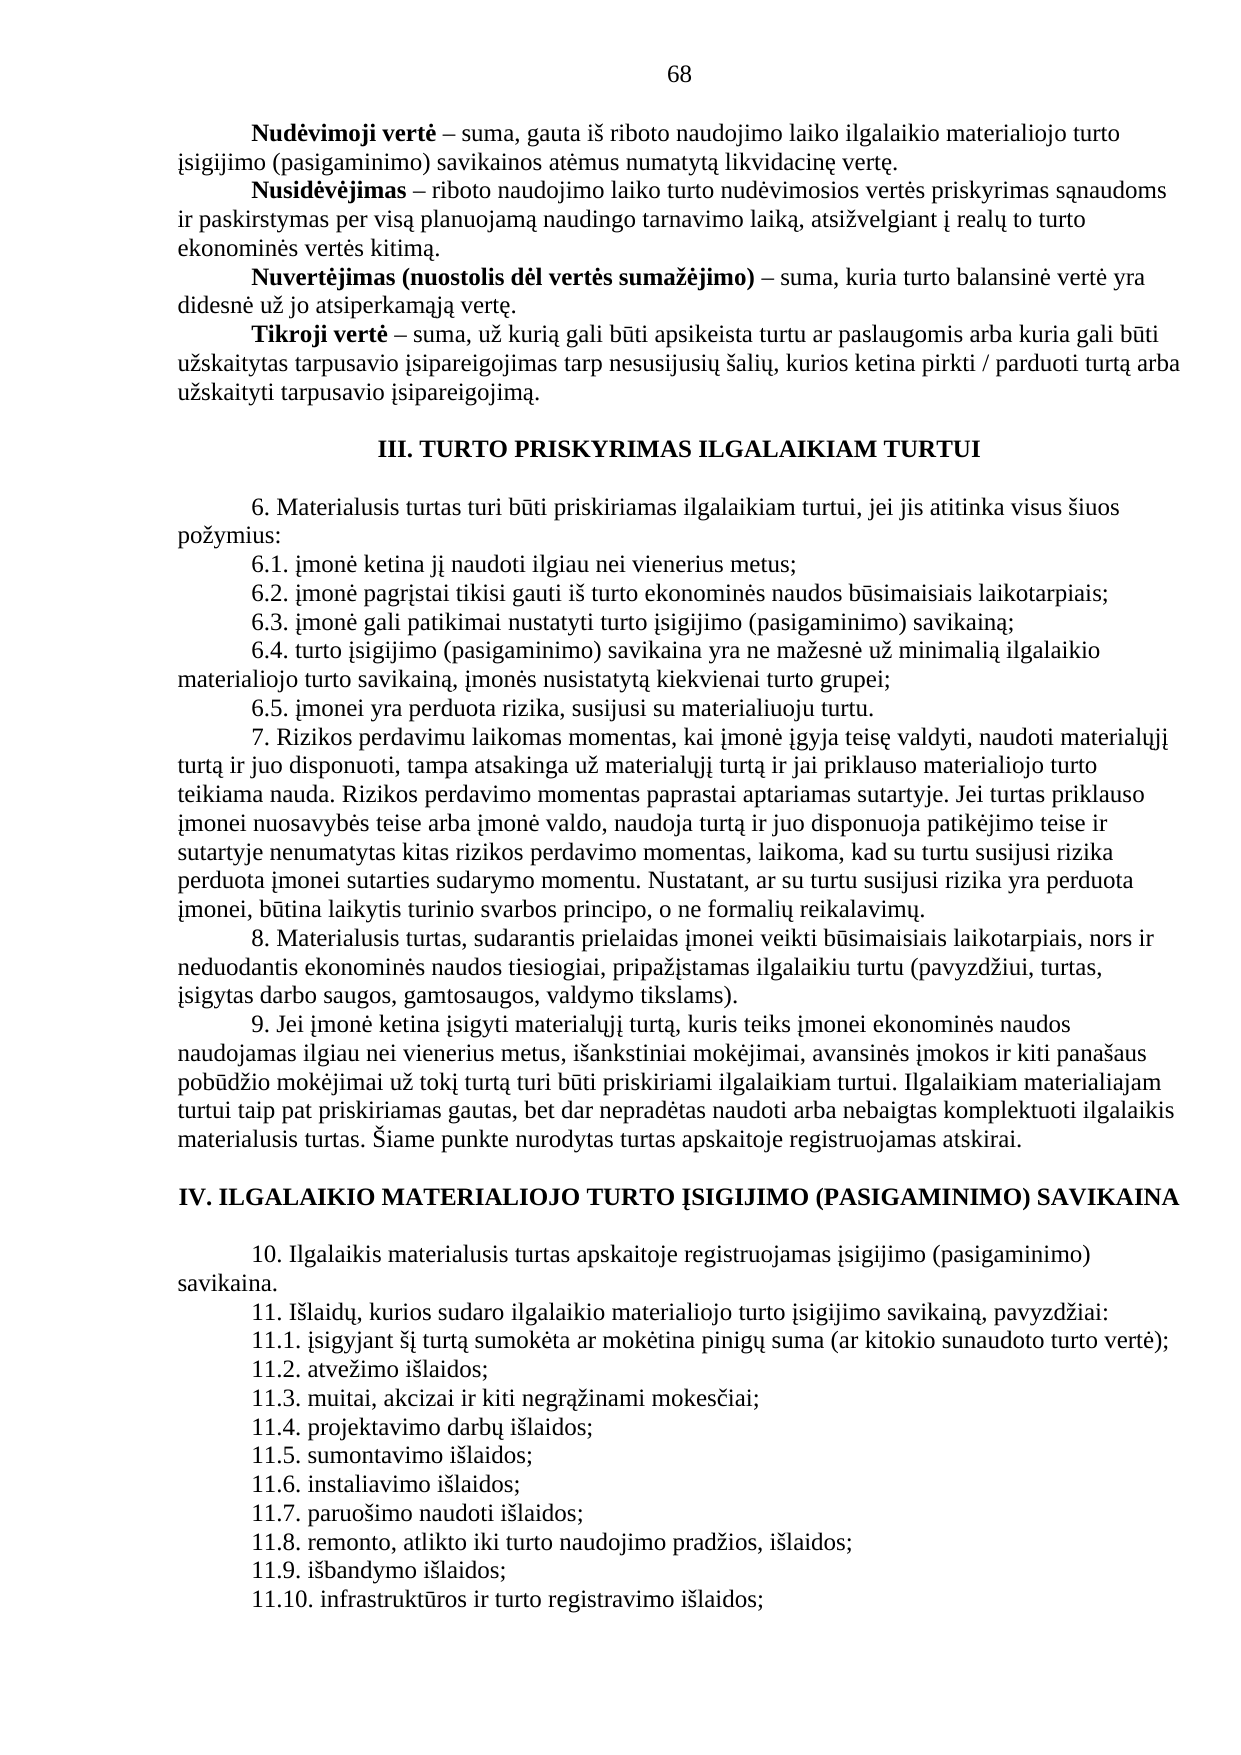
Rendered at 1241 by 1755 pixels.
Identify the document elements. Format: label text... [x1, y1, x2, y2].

text 7. Rizikos perdavimu laikomas momentas, kai įmonė įgyja teisę valdyti, naudoti materialųjį turtą ir juo disponuoti, tampa atsakinga už materialųjį turtą ir jai priklauso materialiojo turto teikiama nauda. Rizikos perdavimo momentas paprastai aptariamas sutartyje. Jei turtas priklauso įmonei nuosavybės teise arba įmonė valdo, naudoja turtą ir juo disponuoja patikėjimo teise ir sutartyje nenumatytas kitas rizikos perdavimo momentas, laikoma, kad su turtu susijusi rizika perduota įmonei sutarties sudarymo momentu. Nustatant, ar su turtu susijusi rizika yra perduota įmonei, būtina laikytis turinio svarbos principo, o ne formalių reikalavimų. [177, 722, 1181, 923]
text 11.4. projektavimo darbų išlaidos; [177, 1412, 1181, 1441]
text Nusidėvėjimas – riboto naudojimo laiko turto nudėvimosios vertės priskyrimas sąnaudoms ir paskirstymas per visą planuojamą naudingo tarnavimo laiką, atsižvelgiant į realų to turto ekonominės vertės kitimą. [177, 176, 1181, 262]
text 11.7. paruošimo naudoti išlaidos; [177, 1498, 1181, 1527]
text 11.6. instaliavimo išlaidos; [177, 1469, 1181, 1498]
text Nuvertėjimas (nuostolis dėl vertės sumažėjimo) – suma, kuria turto balansinė vertė yra didesnė už jo atsiperkamąją vertę. [177, 262, 1181, 319]
text 11.5. sumontavimo išlaidos; [177, 1441, 1181, 1469]
text 6. Materialusis turtas turi būti priskiriamas ilgalaikiam turtui, jei jis atitinka visus šiuos požymius: [177, 492, 1181, 549]
text IV. ILGALAIKIO MATERIALIOJO TURTO ĮSIGIJIMO (PASIGAMINIMO) SAVIKAINA [177, 1182, 1181, 1211]
text III. TURTO PRISKYRIMAS ILGALAIKIAM TURTUI [177, 434, 1181, 463]
text 11.3. muitai, akcizai ir kiti negrąžinami mokesčiai; [177, 1383, 1181, 1412]
text 9. Jei įmonė ketina įsigyti materialųjį turtą, kuris teiks įmonei ekonominės naudos naudojamas ilgiau nei vienerius metus, išankstiniai mokėjimai, avansinės įmokos ir kiti panašaus pobūdžio mokėjimai už tokį turtą turi būti priskiriami ilgalaikiam turtui. Ilgalaikiam materialiajam turtui taip pat priskiriamas gautas, bet dar nepradėtas naudoti arba nebaigtas komplektuoti ilgalaikis materialusis turtas. Šiame punkte nurodytas turtas apskaitoje registruojamas atskirai. [177, 1009, 1181, 1153]
text 11.10. infrastruktūros ir turto registravimo išlaidos; [177, 1584, 1181, 1613]
text 11. Išlaidų, kurios sudaro ilgalaikio materialiojo turto įsigijimo savikainą, pavyzdžiai: [177, 1297, 1181, 1326]
text 11.8. remonto, atlikto iki turto naudojimo pradžios, išlaidos; [177, 1527, 1181, 1556]
text Nudėvimoji vertė – suma, gauta iš riboto naudojimo laiko ilgalaikio materialiojo turto įsigijimo (pasigaminimo) savikainos atėmus numatytą likvidacinę vertę. [177, 118, 1181, 176]
text Tikroji vertė – suma, už kurią gali būti apsikeista turtu ar paslaugomis arba kuria gali būti užskaitytas tarpusavio įsipareigojimas tarp nesusijusių šalių, kurios ketina pirkti / parduoti turtą arba užskaityti tarpusavio įsipareigojimą. [177, 319, 1181, 406]
text 8. Materialusis turtas, sudarantis prielaidas įmonei veikti būsimaisiais laikotarpiais, nors ir neduodantis ekonominės naudos tiesiogiai, pripažįstamas ilgalaikiu turtu (pavyzdžiui, turtas, įsigytas darbo saugos, gamtosaugos, valdymo tikslams). [177, 923, 1181, 1009]
text 10. Ilgalaikis materialusis turtas apskaitoje registruojamas įsigijimo (pasigaminimo) savikaina. [177, 1239, 1181, 1297]
text 11.9. išbandymo išlaidos; [177, 1556, 1181, 1584]
text 6.5. įmonei yra perduota rizika, susijusi su materialiuoju turtu. [177, 693, 1181, 722]
text 11.1. įsigyjant šį turtą sumokėta ar mokėtina pinigų suma (ar kitokio sunaudoto turto vertė); [177, 1326, 1181, 1354]
text 6.2. įmonė pagrįstai tikisi gauti iš turto ekonominės naudos būsimaisiais laikotarpiais; [177, 578, 1181, 607]
text 6.1. įmonė ketina jį naudoti ilgiau nei vienerius metus; [177, 549, 1181, 578]
text 11.2. atvežimo išlaidos; [177, 1354, 1181, 1383]
text 6.3. įmonė gali patikimai nustatyti turto įsigijimo (pasigaminimo) savikainą; [177, 607, 1181, 636]
text 6.4. turto įsigijimo (pasigaminimo) savikaina yra ne mažesnė už minimalią ilgalaikio materialiojo turto savikainą, įmonės nusistatytą kiekvienai turto grupei; [177, 636, 1181, 693]
